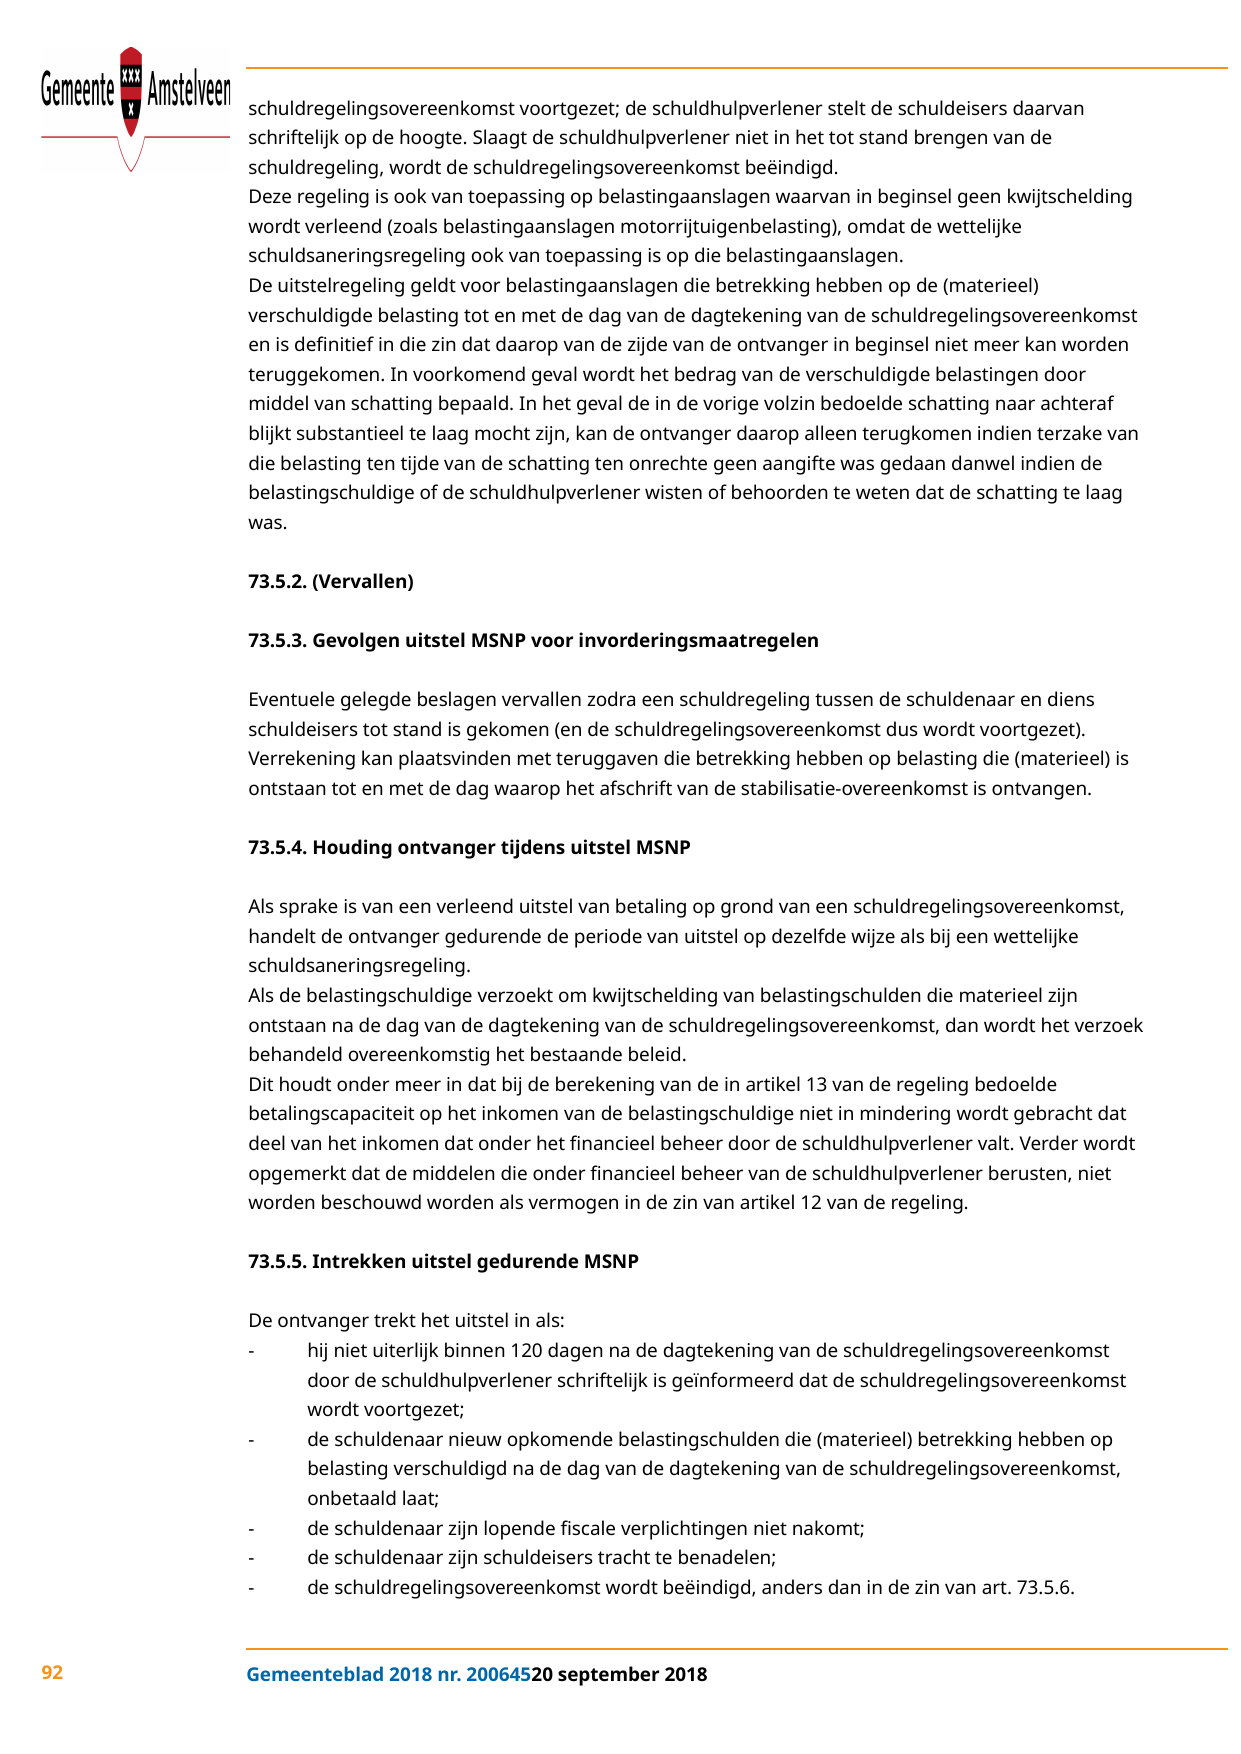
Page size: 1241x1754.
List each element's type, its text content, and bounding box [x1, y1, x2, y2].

text 73.5.4. Houding ontvanger tijdens uitstel MSNP [248, 834, 1152, 860]
text Als sprake is van een verleend uitstel van betaling op grond van een schuldregelingsovereenkomst, handelt de ontvanger gedurende de periode van uitstel op dezelfde wijze als bij een wettelijke schuldsaneringsregeling. [248, 893, 1152, 978]
text Eventuele gelegde beslagen vervallen zodra een schuldregeling tussen de schuldenaar en diens schuldeisers tot stand is gekomen (en de schuldregelingsovereenkomst dus wordt voortgezet). [248, 686, 1152, 742]
text Deze regeling is ook van toepassing op belastingaanslagen waarvan in beginsel geen kwijtschelding wordt verleend (zoals belastingaanslagen motorrijtuigenbelasting), omdat de wettelijke schuldsaneringsregeling ook van toepassing is op die belastingaanslagen. [248, 183, 1152, 268]
text 73.5.5. Intrekken uitstel gedurende MSNP [248, 1248, 1152, 1274]
list de schuldregelingsovereenkomst wordt beëindigd, anders dan in de zin van art. 73.5.6. [248, 1574, 1152, 1600]
list hij niet uiterlijk binnen 120 dagen na de dagtekening van de schuldregelingsovereenkomst door de schuldhulpverlener schriftelijk is geïnformeerd dat de schuldregelingsovereenkomst wordt voortgezet; [248, 1337, 1152, 1422]
list de schuldenaar zijn lopende fiscale verplichtingen niet nakomt; [248, 1515, 1152, 1541]
text De ontvanger trekt het uitstel in als: [248, 1308, 1152, 1333]
text Verrekening kan plaatsvinden met teruggaven die betrekking hebben op belasting die (materieel) is ontstaan tot en met de dag waarop het afschrift van de stabilisatie-overeenkomst is ontvangen. [248, 746, 1152, 801]
text Als de belastingschuldige verzoekt om kwijtschelding van belastingschulden die materieel zijn ontstaan na de dag van de dagtekening van de schuldregelingsovereenkomst, dan wordt het verzoek behandeld overeenkomstig het bestaande beleid. [248, 982, 1152, 1067]
list de schuldenaar zijn schuldeisers tracht te benadelen; [248, 1544, 1152, 1570]
text 73.5.2. (Vervallen) [248, 568, 1152, 594]
text schuldregelingsovereenkomst voortgezet; de schuldhulpverlener stelt de schuldeisers daarvan schriftelijk op de hoogte. Slaagt de schuldhulpverlener niet in het tot stand brengen van de schuldregeling, wordt de schuldregelingsovereenkomst beëindigd. [248, 95, 1152, 180]
text De uitstelregeling geldt voor belastingaanslagen die betrekking hebben op de (materieel) verschuldigde belasting tot en met de dag van de dagtekening van de schuldregelingsovereenkomst en is definitief in die zin dat daarop van de zijde van de ontvanger in beginsel niet meer kan worden teruggekomen. In voorkomend geval wordt het bedrag van de verschuldigde belastingen door middel van schatting bepaald. In het geval de in de vorige volzin bedoelde schatting naar achteraf blijkt substantieel te laag mocht zijn, kan de ontvanger daarop alleen terugkomen indien terzake van die belasting ten tijde van de schatting ten onrechte geen aangifte was gedaan danwel indien de belastingschuldige of de schuldhulpverlener wisten of behoorden te weten dat de schatting te laag was. [248, 272, 1152, 535]
picture [41, 47, 231, 172]
list de schuldenaar nieuw opkomende belastingschulden die (materieel) betrekking hebben op belasting verschuldigd na de dag van de dagtekening van de schuldregelingsovereenkomst, onbetaald laat; [248, 1426, 1152, 1511]
text Dit houdt onder meer in dat bij de berekening van de in artikel 13 van de regeling bedoelde betalingscapaciteit op het inkomen van de belastingschuldige niet in mindering wordt gebracht dat deel van het inkomen dat onder het financieel beheer door de schuldhulpverlener valt. Verder wordt opgemerkt dat de middelen die onder financieel beheer van de schuldhulpverlener berusten, niet worden beschouwd worden als vermogen in de zin van artikel 12 van de regeling. [248, 1071, 1152, 1215]
text 73.5.3. Gevolgen uitstel MSNP voor invorderingsmaatregelen [248, 627, 1152, 653]
